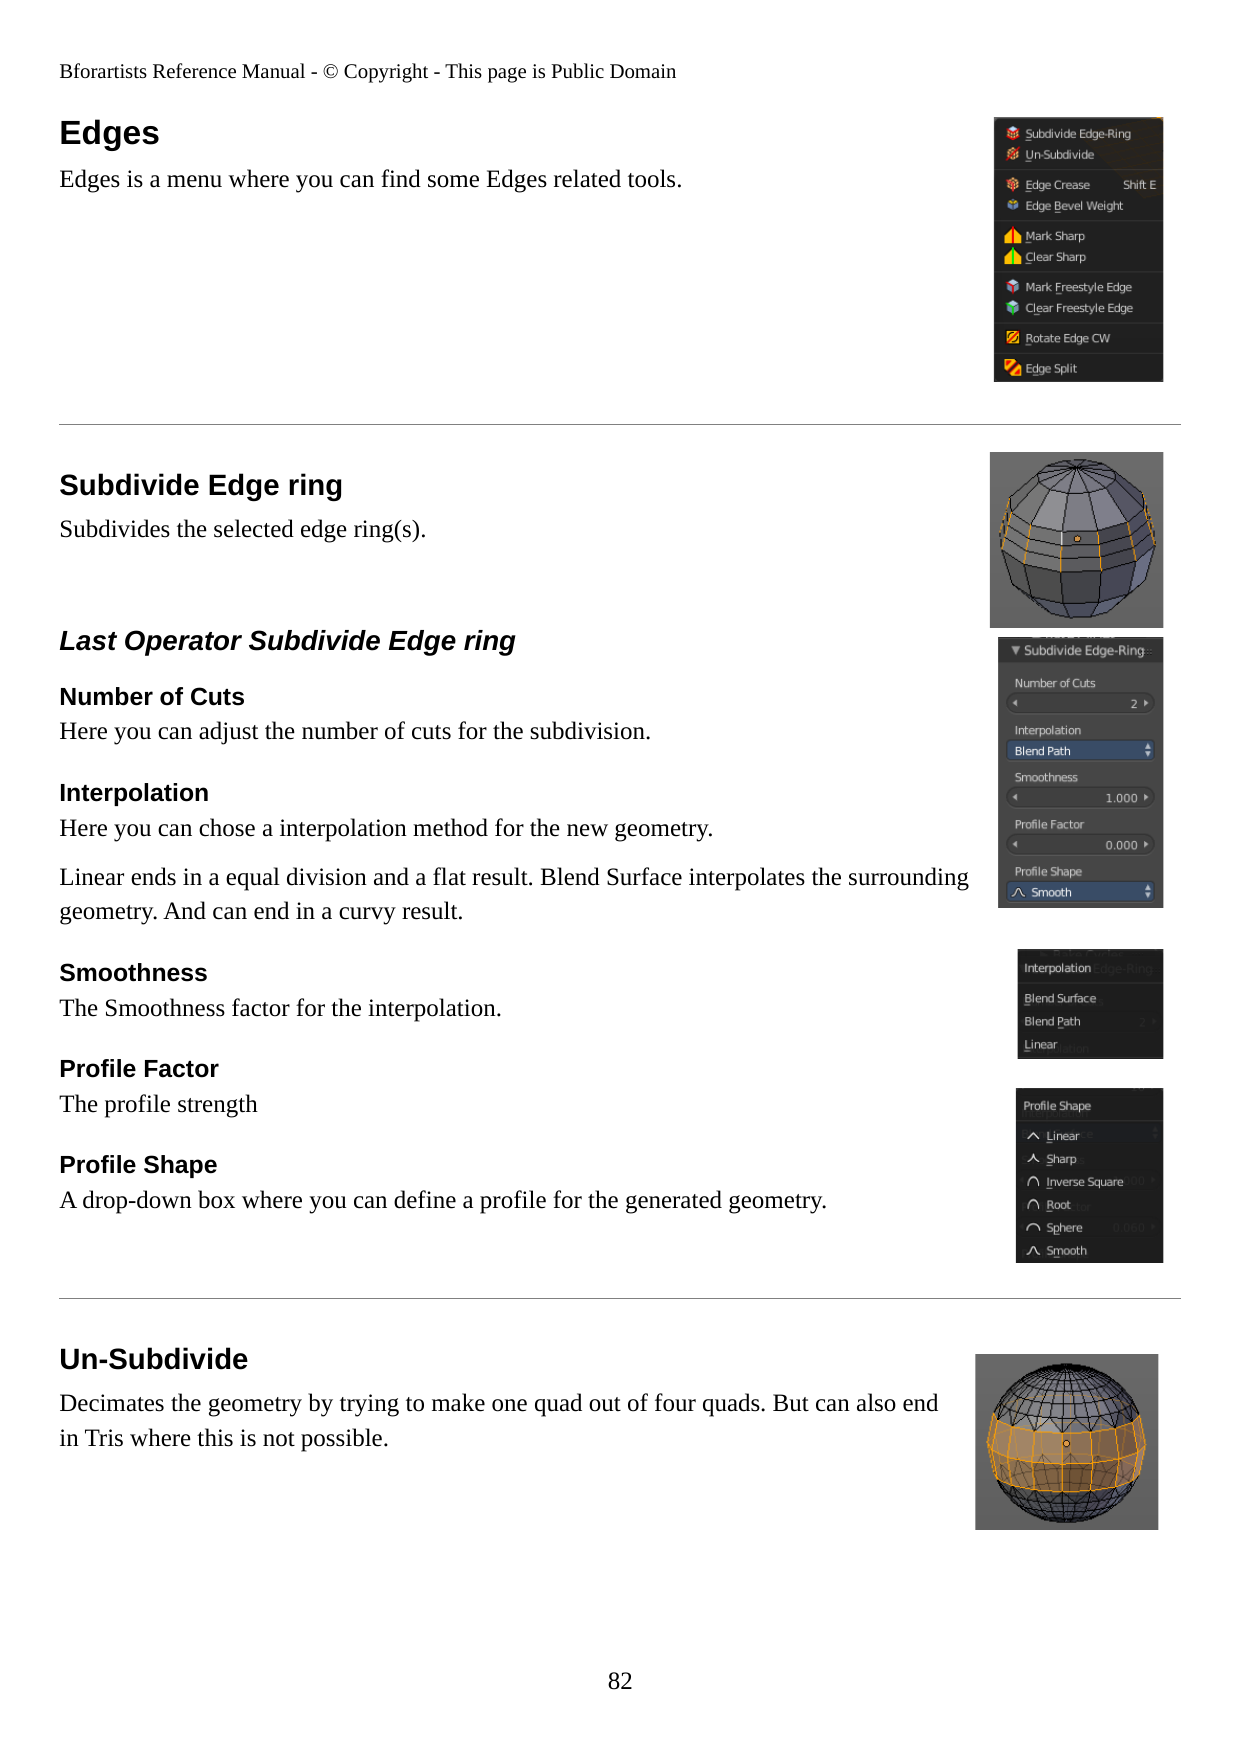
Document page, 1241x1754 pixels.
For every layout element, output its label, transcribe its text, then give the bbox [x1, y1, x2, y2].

subtitle Smoothness [59, 958, 1017, 986]
picture [989, 452, 1164, 628]
subtitle [1164, 1151, 1181, 1179]
text Linear ends in a equal division and a flat result. Blend Surface interpolates the surrounding geometry. And can end in a curvy result. [59, 862, 1181, 925]
subtitle Subdivide Edge ring [59, 468, 989, 502]
subtitle Profile Shape [59, 1151, 1015, 1179]
subtitle Profile Factor [59, 1054, 1181, 1083]
subtitle [1164, 682, 1181, 710]
picture [1015, 1088, 1164, 1263]
text Here you can chose a interpolation method for the new geometry. [59, 813, 998, 841]
subtitle Interpolation [59, 778, 998, 806]
subtitle [1164, 468, 1181, 502]
text Edges is a menu where you can find some Edges related tools. [59, 164, 993, 192]
text The Smoothness factor for the interpolation. [59, 993, 1017, 1021]
subtitle Number of Cuts [59, 682, 998, 710]
subtitle Un-Subdivide [59, 1342, 1181, 1376]
subtitle Last Operator Subdivide Edge ring [59, 625, 1181, 657]
text A drop-down box where you can define a profile for the generated geometry. [59, 1185, 1015, 1214]
picture [1017, 949, 1164, 1059]
text [1164, 1089, 1181, 1118]
text Decimates the geometry by trying to make one quad out of four quads. But can also end in Tris where this is not possible. [59, 1388, 975, 1452]
subtitle [1164, 778, 1181, 806]
text Here you can adjust the number of cuts for the subdivision. [59, 716, 998, 745]
picture [975, 1354, 1159, 1530]
text Subdivides the selected edge ring(s). [59, 514, 989, 543]
text The profile strength [59, 1089, 1015, 1118]
subtitle [1164, 958, 1181, 986]
subtitle Edges [59, 113, 1181, 151]
picture [993, 117, 1164, 382]
picture [998, 637, 1164, 908]
